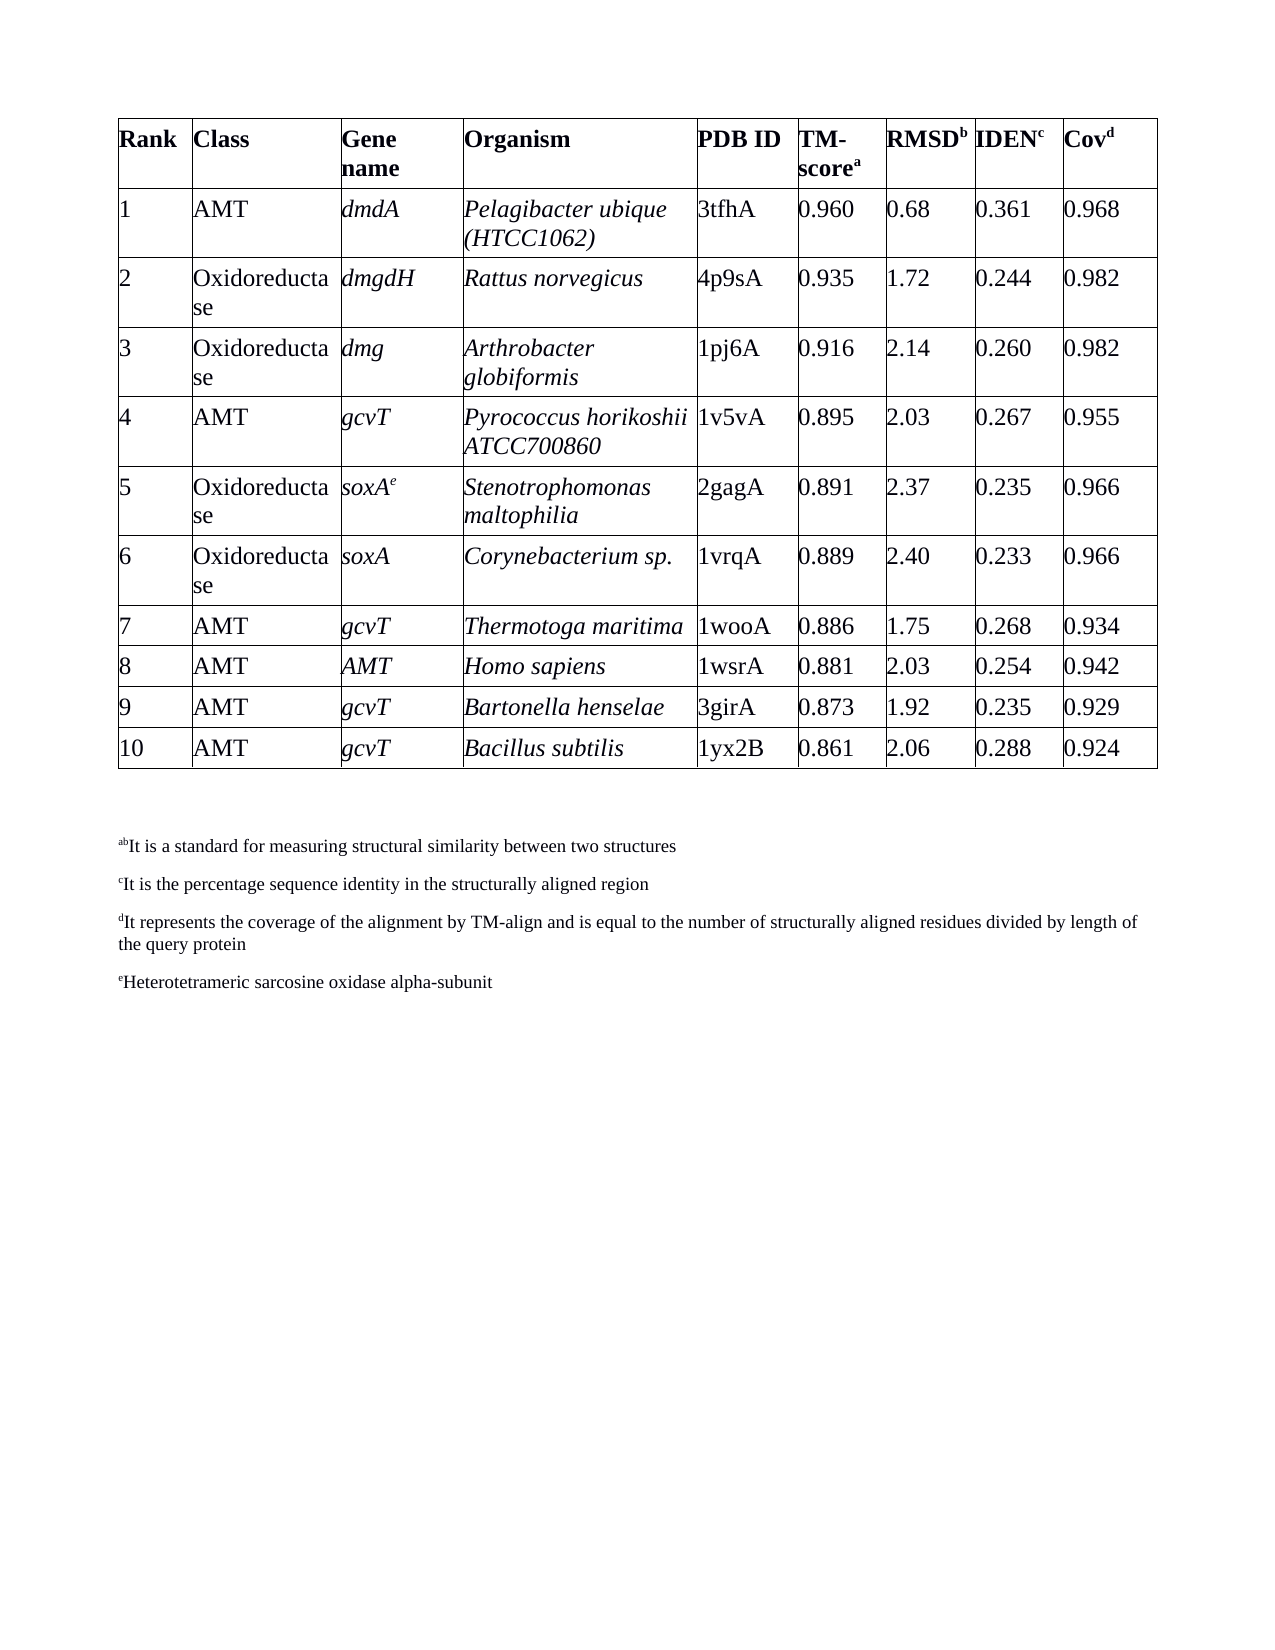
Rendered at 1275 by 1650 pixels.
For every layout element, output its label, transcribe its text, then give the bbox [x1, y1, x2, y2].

text eHeterotetrameric sarcosine oxidase alpha-subunit [118, 971, 1157, 993]
table_cell 2.06 [887, 728, 975, 767]
table_cell 0.288 [976, 728, 1063, 767]
text abIt is a standard for measuring structural similarity between two structures [118, 835, 1157, 856]
table_header Gene name [342, 119, 463, 188]
table_cell 4 [119, 397, 192, 466]
table_cell soxAe [342, 467, 463, 535]
table_cell 3girA [698, 687, 798, 727]
table_header TM-scorea [799, 119, 886, 188]
table_cell Homo sapiens [464, 646, 697, 686]
table_cell Stenotrophomonas maltophilia [464, 467, 697, 535]
table_cell 0.929 [1064, 687, 1157, 727]
table_cell 0.881 [799, 646, 886, 686]
table_cell Arthrobacter globiformis [464, 328, 697, 396]
table_cell 0.982 [1064, 328, 1157, 396]
table_cell 0.966 [1064, 536, 1157, 604]
table_cell 0.895 [799, 397, 886, 466]
table_cell 2.03 [887, 646, 975, 686]
table_cell 0.233 [976, 536, 1063, 604]
table_cell AMT [193, 397, 341, 466]
table_cell soxA [342, 536, 463, 604]
table_header RMSDb [887, 119, 975, 188]
table_cell AMT [193, 687, 341, 727]
text dIt represents the coverage of the alignment by TM-align and is equal to the number of structurally aligned residues divided by length of the query protein [118, 911, 1157, 954]
table_cell gcvT [342, 728, 463, 767]
table_cell 0.934 [1064, 606, 1157, 645]
table_cell 0.968 [1064, 189, 1157, 257]
table_header Rank [119, 119, 192, 188]
table_cell 0.982 [1064, 258, 1157, 327]
table_cell Rattus norvegicus [464, 258, 697, 327]
table_cell dmgdH [342, 258, 463, 327]
table_cell Thermotoga maritima [464, 606, 697, 645]
table_cell 1v5vA [698, 397, 798, 466]
table_cell 1pj6A [698, 328, 798, 396]
table_cell AMT [193, 728, 341, 767]
table_cell AMT [193, 646, 341, 686]
table_cell 1.75 [887, 606, 975, 645]
table_header Organism [464, 119, 697, 188]
table_cell 2.37 [887, 467, 975, 535]
table_header IDENc [976, 119, 1063, 188]
table_cell 0.955 [1064, 397, 1157, 466]
table_cell 2gagA [698, 467, 798, 535]
table_cell 0.268 [976, 606, 1063, 645]
table_cell 1.72 [887, 258, 975, 327]
table_cell 9 [119, 687, 192, 727]
table_cell 0.889 [799, 536, 886, 604]
table_cell 1yx2B [698, 728, 798, 767]
table_cell 0.254 [976, 646, 1063, 686]
table_cell Bacillus subtilis [464, 728, 697, 767]
table_cell 0.935 [799, 258, 886, 327]
table_cell 0.244 [976, 258, 1063, 327]
table_cell Corynebacterium sp. [464, 536, 697, 604]
table_cell 0.68 [887, 189, 975, 257]
table_cell 2 [119, 258, 192, 327]
table_cell 0.942 [1064, 646, 1157, 686]
table_cell 1wooA [698, 606, 798, 645]
table_cell 0.873 [799, 687, 886, 727]
table_cell 0.924 [1064, 728, 1157, 767]
table_cell 0.267 [976, 397, 1063, 466]
table_cell 1.92 [887, 687, 975, 727]
table_cell 0.260 [976, 328, 1063, 396]
text cIt is the percentage sequence identity in the structurally aligned region [118, 873, 1157, 895]
table_cell 8 [119, 646, 192, 686]
table_cell 1wsrA [698, 646, 798, 686]
table_cell AMT [342, 646, 463, 686]
table_cell 0.960 [799, 189, 886, 257]
table_cell 2.03 [887, 397, 975, 466]
table_cell 6 [119, 536, 192, 604]
table_header Class [193, 119, 341, 188]
table_cell 4p9sA [698, 258, 798, 327]
table_cell 0.235 [976, 687, 1063, 727]
table_cell 0.966 [1064, 467, 1157, 535]
table_cell Oxidoreductase [193, 536, 341, 604]
table_cell 1 [119, 189, 192, 257]
table_cell 0.916 [799, 328, 886, 396]
table_cell Oxidoreductase [193, 258, 341, 327]
table_cell 3tfhA [698, 189, 798, 257]
table_cell Pyrococcus horikoshii ATCC700860 [464, 397, 697, 466]
table_cell 0.886 [799, 606, 886, 645]
table_cell 1vrqA [698, 536, 798, 604]
table_cell Bartonella henselae [464, 687, 697, 727]
table_cell dmdA [342, 189, 463, 257]
table_cell 0.235 [976, 467, 1063, 535]
table_header PDB ID [698, 119, 798, 188]
table_cell AMT [193, 606, 341, 645]
table_cell dmg [342, 328, 463, 396]
table_cell 0.891 [799, 467, 886, 535]
table_cell Oxidoreductase [193, 328, 341, 396]
table_cell 2.14 [887, 328, 975, 396]
table_cell gcvT [342, 687, 463, 727]
table_cell 10 [119, 728, 192, 767]
table_cell Pelagibacter ubique (HTCC1062) [464, 189, 697, 257]
table_cell gcvT [342, 397, 463, 466]
table_cell 0.861 [799, 728, 886, 767]
table_cell 2.40 [887, 536, 975, 604]
table_header Covd [1064, 119, 1157, 188]
table_cell 3 [119, 328, 192, 396]
table_cell AMT [193, 189, 341, 257]
table_cell gcvT [342, 606, 463, 645]
table_cell Oxidoreductase [193, 467, 341, 535]
table_cell 5 [119, 467, 192, 535]
table_cell 0.361 [976, 189, 1063, 257]
table_cell 7 [119, 606, 192, 645]
